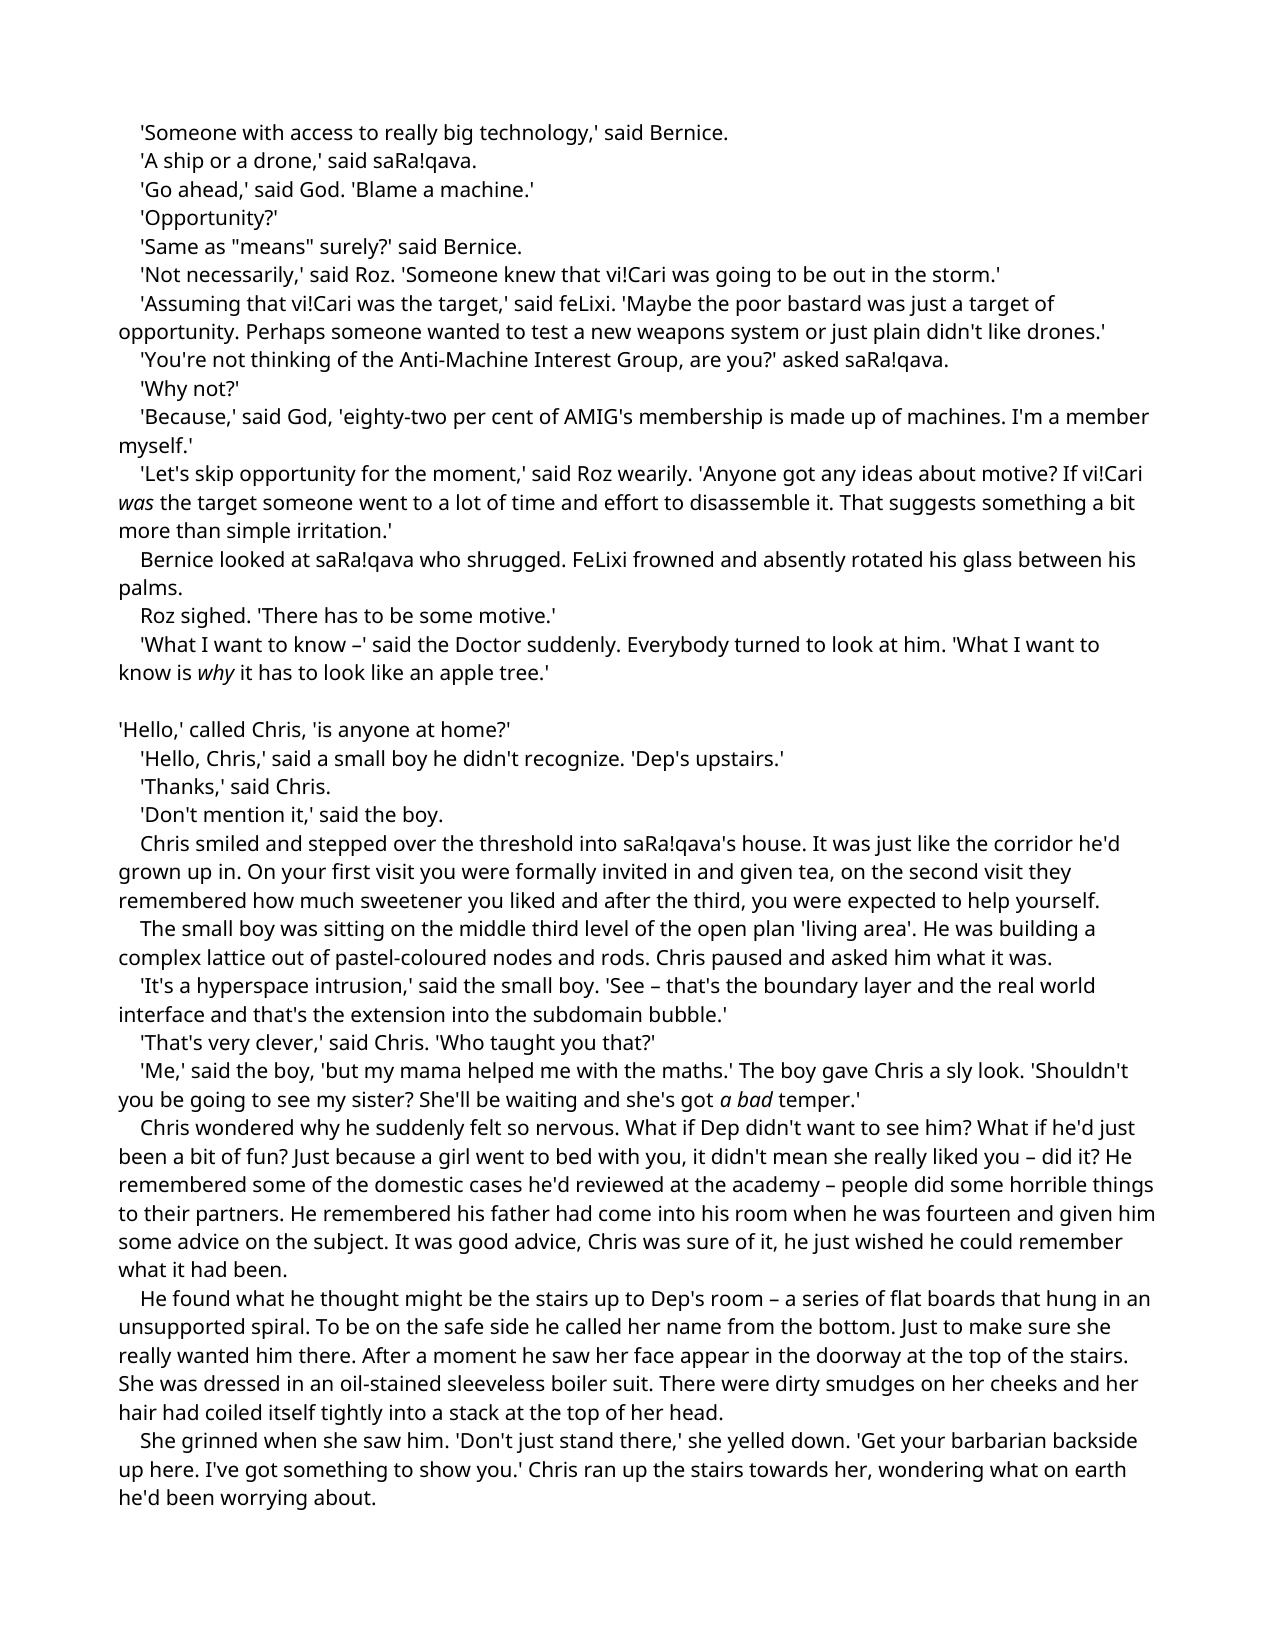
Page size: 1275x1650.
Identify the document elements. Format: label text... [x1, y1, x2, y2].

text The small boy was sitting on the middle third level of the open plan 'living area'. He was building a complex lattice out of pastel-coloured nodes and rods. Chris paused and asked him what it was. [118, 914, 1157, 971]
text He found what he thought might be the stairs up to Dep's room – a series of flat boards that hung in an unsupported spiral. To be on the safe side he called her name from the bottom. Just to make sure she really wanted him there. After a moment he saw her face appear in the doorway at the top of the stairs. She was dressed in an oil-stained sleeveless boiler suit. There were dirty smudges on her cheeks and her hair had coiled itself tightly into a stack at the top of her head. [118, 1284, 1157, 1426]
text 'Same as "means" surely?' said Bernice. [118, 232, 1157, 260]
text 'Don't mention it,' said the boy. [118, 801, 1157, 829]
text 'That's very clever,' said Chris. 'Who taught you that?' [118, 1028, 1157, 1057]
text Bernice looked at saRa!qava who shrugged. FeLixi frowned and absently rotated his glass between his palms. [118, 545, 1157, 602]
text 'Why not?' [118, 374, 1157, 402]
text 'Someone with access to really big technology,' said Bernice. [118, 118, 1157, 147]
text Roz sighed. 'There has to be some motive.' [118, 602, 1157, 630]
text Chris smiled and stepped over the threshold into saRa!qava's house. It was just like the corridor he'd grown up in. On your first visit you were formally invited in and given tea, on the second visit they remembered how much sweetener you liked and after the third, you were expected to help yourself. [118, 829, 1157, 914]
text 'Hello, Chris,' said a small boy he didn't recognize. 'Dep's upstairs.' [118, 744, 1157, 772]
text 'You're not thinking of the Anti-Machine Interest Group, are you?' asked saRa!qava. [118, 346, 1157, 374]
text 'It's a hyperspace intrusion,' said the small boy. 'See – that's the boundary layer and the real world interface and that's the extension into the subdomain bubble.' [118, 971, 1157, 1028]
text 'Hello,' called Chris, 'is anyone at home?' [118, 715, 1157, 744]
text 'A ship or a drone,' said saRa!qava. [118, 147, 1157, 175]
text 'Opportunity?' [118, 203, 1157, 232]
text 'Assuming that vi!Cari was the target,' said feLixi. 'Maybe the poor bastard was just a target of opportunity. Perhaps someone wanted to test a new weapons system or just plain didn't like drones.' [118, 289, 1157, 346]
text 'Not necessarily,' said Roz. 'Someone knew that vi!Cari was going to be out in the storm.' [118, 260, 1157, 289]
text Chris wondered why he suddenly felt so nervous. What if Dep didn't want to see him? What if he'd just been a bit of fun? Just because a girl went to bed with you, it didn't mean she really liked you – did it? He remembered some of the domestic cases he'd reviewed at the academy – people did some horrible things to their partners. He remembered his father had come into his room when he was fourteen and given him some advice on the subject. It was good advice, Chris was sure of it, he just wished he could remember what it had been. [118, 1113, 1157, 1284]
text 'Let's skip opportunity for the moment,' said Roz wearily. 'Anyone got any ideas about motive? If vi!Cari was the target someone went to a lot of time and effort to disassemble it. That suggests something a bit more than simple irritation.' [118, 459, 1157, 545]
text 'Because,' said God, 'eighty-two per cent of AMIG's membership is made up of machines. I'm a member myself.' [118, 402, 1157, 459]
text 'Me,' said the boy, 'but my mama helped me with the maths.' The boy gave Chris a sly look. 'Shouldn't you be going to see my sister? She'll be waiting and she's got a bad temper.' [118, 1057, 1157, 1113]
text 'Go ahead,' said God. 'Blame a machine.' [118, 175, 1157, 203]
text 'What I want to know –' said the Doctor suddenly. Everybody turned to look at him. 'What I want to know is why it has to look like an apple tree.' [118, 630, 1157, 687]
text 'Thanks,' said Chris. [118, 772, 1157, 801]
text She grinned when she saw him. 'Don't just stand there,' she yelled down. 'Get your barbarian backside up here. I've got something to show you.' Chris ran up the stairs towards her, wondering what on earth he'd been worrying about. [118, 1426, 1157, 1512]
